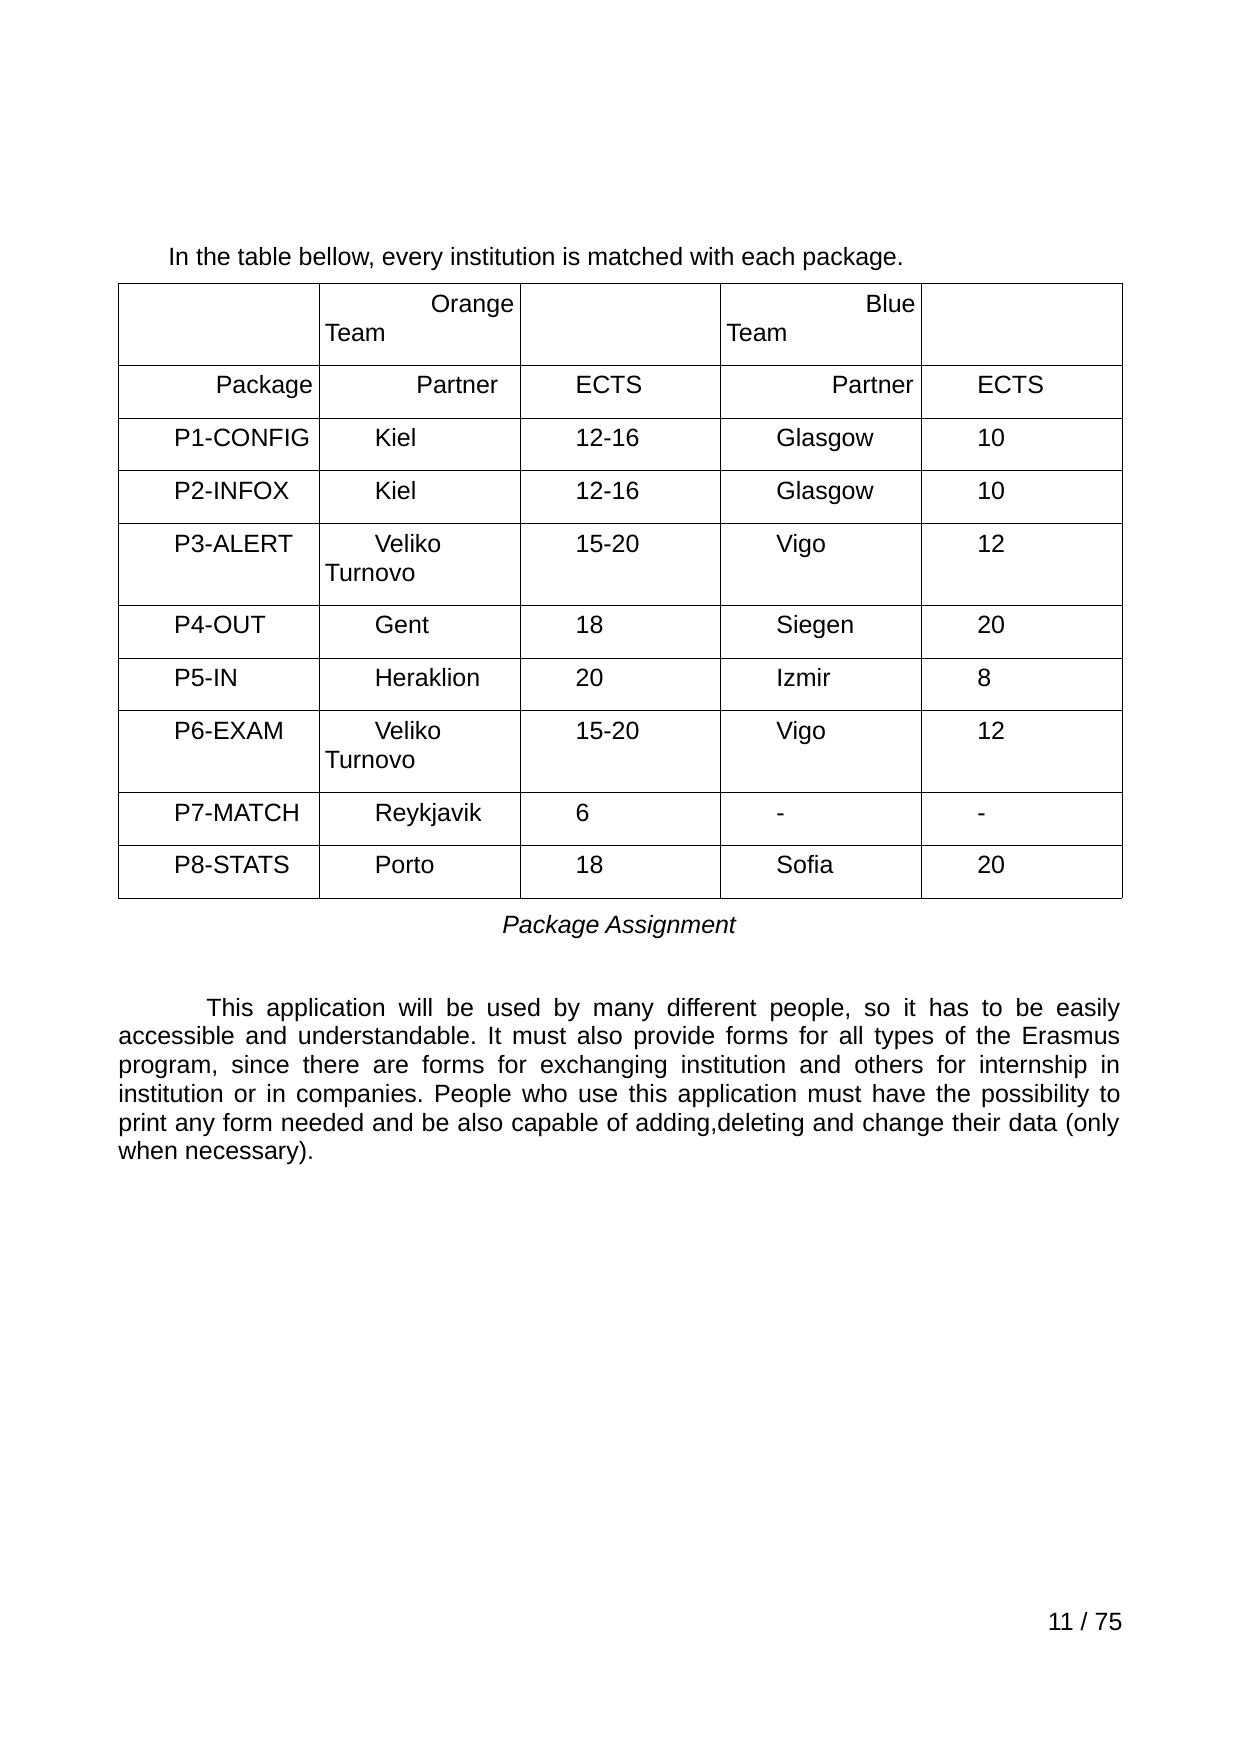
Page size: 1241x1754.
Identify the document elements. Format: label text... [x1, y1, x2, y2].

table_cell Veliko Turnovo [320, 524, 520, 605]
table_cell P6-EXAM [119, 711, 319, 792]
table_cell Gent [320, 606, 520, 657]
table_cell P7-MATCH [119, 793, 319, 845]
table_cell P2-INFOX [119, 471, 319, 523]
table_header [521, 284, 720, 365]
table_cell Partner [320, 366, 520, 417]
table_cell 15-20 [521, 711, 720, 792]
table_cell Partner [721, 366, 921, 417]
table_header [922, 284, 1122, 365]
table_cell 20 [922, 846, 1122, 897]
table_cell 15-20 [521, 524, 720, 605]
table_cell P3-ALERT [119, 524, 319, 605]
table_cell P1-CONFIG [119, 419, 319, 470]
table_cell 12-16 [521, 471, 720, 523]
table_cell Glasgow [721, 419, 921, 470]
table_cell Vigo [721, 524, 921, 605]
table_cell Kiel [320, 471, 520, 523]
table_cell - [922, 793, 1122, 845]
table_header [119, 284, 319, 365]
text This application will be used by many different people, so it has to be easily accessible and understandable. It must also provide forms for all types of the Erasmus program, since there are forms for exchanging institution and others for internship in institution or in companies. People who use this application must have the possibility to print any form needed and be also capable of adding,deleting and change their data (only when necessary). [118, 993, 1122, 1165]
table_header Orange Team [320, 284, 520, 365]
table_cell P8-STATS [119, 846, 319, 897]
table_cell 20 [521, 659, 720, 710]
table_cell 18 [521, 606, 720, 657]
table_header Blue Team [721, 284, 921, 365]
table_cell 10 [922, 419, 1122, 470]
text Package Assignment [118, 910, 1122, 939]
table_cell P4-OUT [119, 606, 319, 657]
table_cell 8 [922, 659, 1122, 710]
table_cell ECTS [922, 366, 1122, 417]
table_cell Kiel [320, 419, 520, 470]
table_cell 18 [521, 846, 720, 897]
table_cell Reykjavik [320, 793, 520, 845]
table_cell 12-16 [521, 419, 720, 470]
table_cell 20 [922, 606, 1122, 657]
table_cell ECTS [521, 366, 720, 417]
table_cell 12 [922, 524, 1122, 605]
table_cell Glasgow [721, 471, 921, 523]
text In the table bellow, every institution is matched with each package. [118, 242, 1122, 271]
table_cell Vigo [721, 711, 921, 792]
table_cell Veliko Turnovo [320, 711, 520, 792]
table_cell 6 [521, 793, 720, 845]
table_cell Porto [320, 846, 520, 897]
table_cell Heraklion [320, 659, 520, 710]
table_cell Package [119, 366, 319, 417]
table_cell - [721, 793, 921, 845]
table_cell 12 [922, 711, 1122, 792]
table_cell P5-IN [119, 659, 319, 710]
table_cell Siegen [721, 606, 921, 657]
table_cell Izmir [721, 659, 921, 710]
table_cell Sofia [721, 846, 921, 897]
table_cell 10 [922, 471, 1122, 523]
